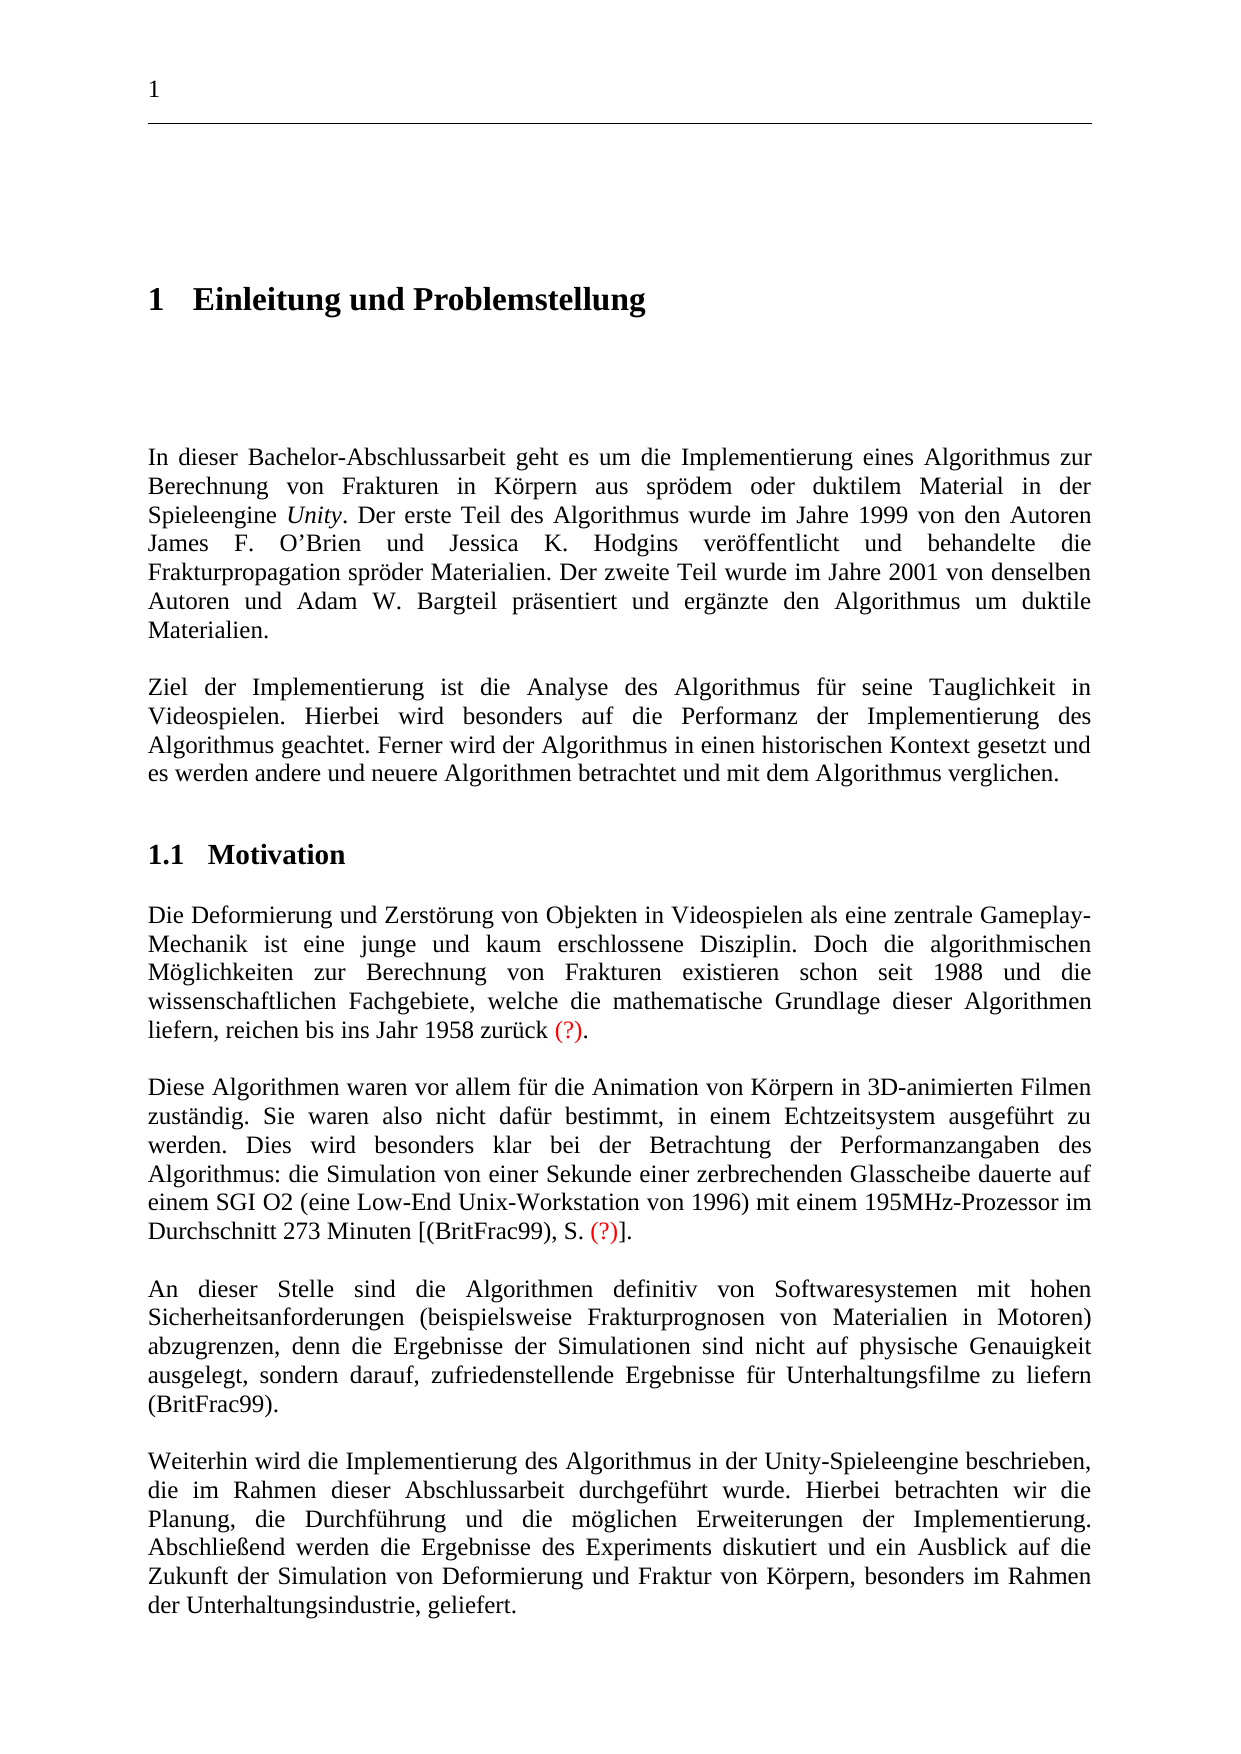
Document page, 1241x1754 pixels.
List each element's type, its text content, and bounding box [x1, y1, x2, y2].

subtitle Motivation [148, 837, 1092, 871]
text Diese Algorithmen waren vor allem für die Animation von Körpern in 3D-animierten Filmen zuständig. Sie waren also nicht dafür bestimmt, in einem Echtzeitsystem ausgeführt zu werden. Dies wird besonders klar bei der Betrachtung der Performanzangaben des Algorithmus: die Simulation von einer Sekunde einer zerbrechenden Glasscheibe dauerte auf einem SGI O2 (eine Low-End Unix-Workstation von 1996) mit einem 195MHz-Prozessor im Durchschnitt 273 Minuten [(BritFrac99), S. (?)]. [148, 1072, 1092, 1245]
text Ziel der Implementierung ist die Analyse des Algorithmus für seine Tauglichkeit in Videospielen. Hierbei wird besonders auf die Performanz der Implementierung des Algorithmus geachtet. Ferner wird der Algorithmus in einen historischen Kontext gesetzt und es werden andere und neuere Algorithmen betrachtet und mit dem Algorithmus verglichen. [148, 672, 1092, 787]
text Die Deformierung und Zerstörung von Objekten in Videospielen als eine zentrale Gameplay-Mechanik ist eine junge und kaum erschlossene Disziplin. Doch die algorithmischen Möglichkeiten zur Berechnung von Frakturen existieren schon seit 1988 und die wissenschaftlichen Fachgebiete, welche die mathematische Grundlage dieser Algorithmen liefern, reichen bis ins Jahr 1958 zurück (?). [148, 900, 1092, 1044]
text Weiterhin wird die Implementierung des Algorithmus in der Unity-Spieleengine beschrieben, die im Rahmen dieser Abschlussarbeit durchgeführt wurde. Hierbei betrachten wir die Planung, die Durchführung und die möglichen Erweiterungen der Implementierung. Abschließend werden die Ergebnisse des Experiments diskutiert und ein Ausblick auf die Zukunft der Simulation von Deformierung und Fraktur von Körpern, besonders im Rahmen der Unterhaltungsindustrie, geliefert. [148, 1446, 1092, 1619]
text An dieser Stelle sind die Algorithmen definitiv von Softwaresystemen mit hohen Sicherheitsanforderungen (beispielsweise Frakturprognosen von Materialien in Motoren) abzugrenzen, denn die Ergebnisse der Simulationen sind nicht auf physische Genauigkeit ausgelegt, sondern darauf, zufriedenstellende Ergebnisse für Unterhaltungsfilme zu liefern (BritFrac99). [148, 1274, 1092, 1417]
text In dieser Bachelor-Abschlussarbeit geht es um die Implementierung eines Algorithmus zur Berechnung von Frakturen in Körpern aus sprödem oder duktilem Material in der Spieleengine Unity. Der erste Teil des Algorithmus wurde im Jahre 1999 von den Autoren James F. O’Brien und Jessica K. Hodgins veröffentlicht und behandelte die Frakturpropagation spröder Materialien. Der zweite Teil wurde im Jahre 2001 von denselben Autoren und Adam W. Bargteil präsentiert und ergänzte den Algorithmus um duktile Materialien. [148, 442, 1092, 643]
subtitle Einleitung und Problemstellung [148, 279, 1092, 317]
